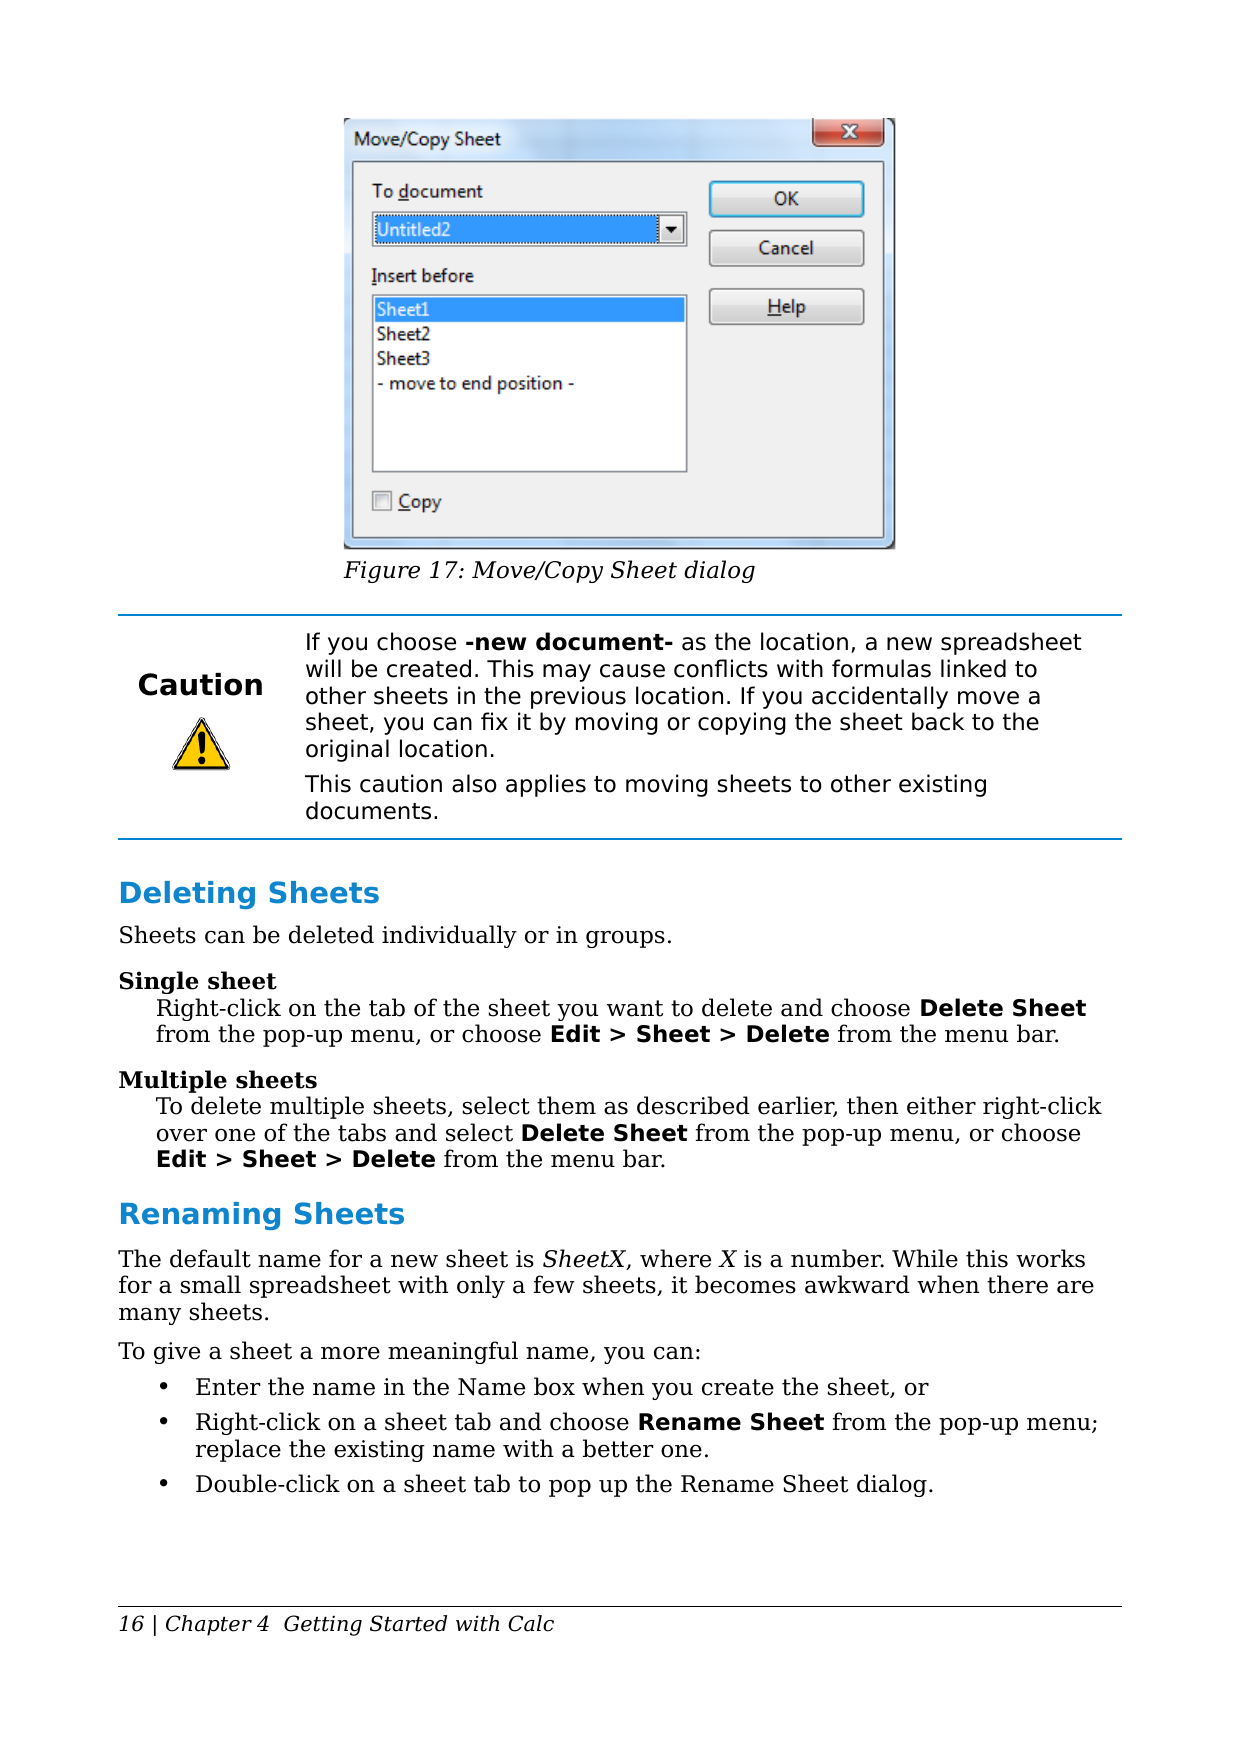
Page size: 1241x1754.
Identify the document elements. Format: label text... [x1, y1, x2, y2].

text Figure 17: Move/Copy Sheet dialog [344, 557, 896, 584]
subtitle Renaming Sheets [118, 1198, 1122, 1232]
picture [168, 714, 233, 774]
text To delete multiple sheets, select them as described earlier, then either right-click over one of the tabs and select Delete Sheet from the pop-up menu, or choose Edit > Sheet > Delete from the menu bar. [156, 1093, 1122, 1173]
picture [343, 118, 897, 551]
list Double-click on a sheet tab to pop up the Rename Sheet dialog. [156, 1469, 1122, 1498]
text Sheets can be deleted individually or in groups. [118, 923, 1122, 949]
list Right-click on a sheet tab and choose Rename Sheet from the pop-up menu; replace the existing name with a better one. [156, 1407, 1122, 1463]
text The default name for a new sheet is SheetX, where X is a number. While this works for a small spreadsheet with only a few sheets, it becomes awkward when there are many sheets. [118, 1244, 1122, 1326]
list Enter the name in the Name box when you create the sheet, or [156, 1372, 1122, 1401]
text Multiple sheets [118, 1066, 1122, 1093]
text Right-click on the tab of the sheet you want to delete and choose Delete Sheet from the pop‑up menu, or choose Edit > Sheet > Delete from the menu bar. [156, 995, 1122, 1048]
table_header If you choose -new document- as the location, a new spreadsheet will be created. This may cause conflicts with formulas linked to other sheets in the previous location. If you accidentally move a sheet, you can fix it by moving or copying the sheet back to the original location. This caution also applies to moving sheets to other existing documents. [283, 616, 1122, 837]
subtitle Deleting Sheets [118, 876, 1122, 910]
list To give a sheet a more meaningful name, you can: [118, 1338, 1122, 1365]
text Single sheet [118, 968, 1122, 995]
table_header Caution [118, 616, 283, 837]
